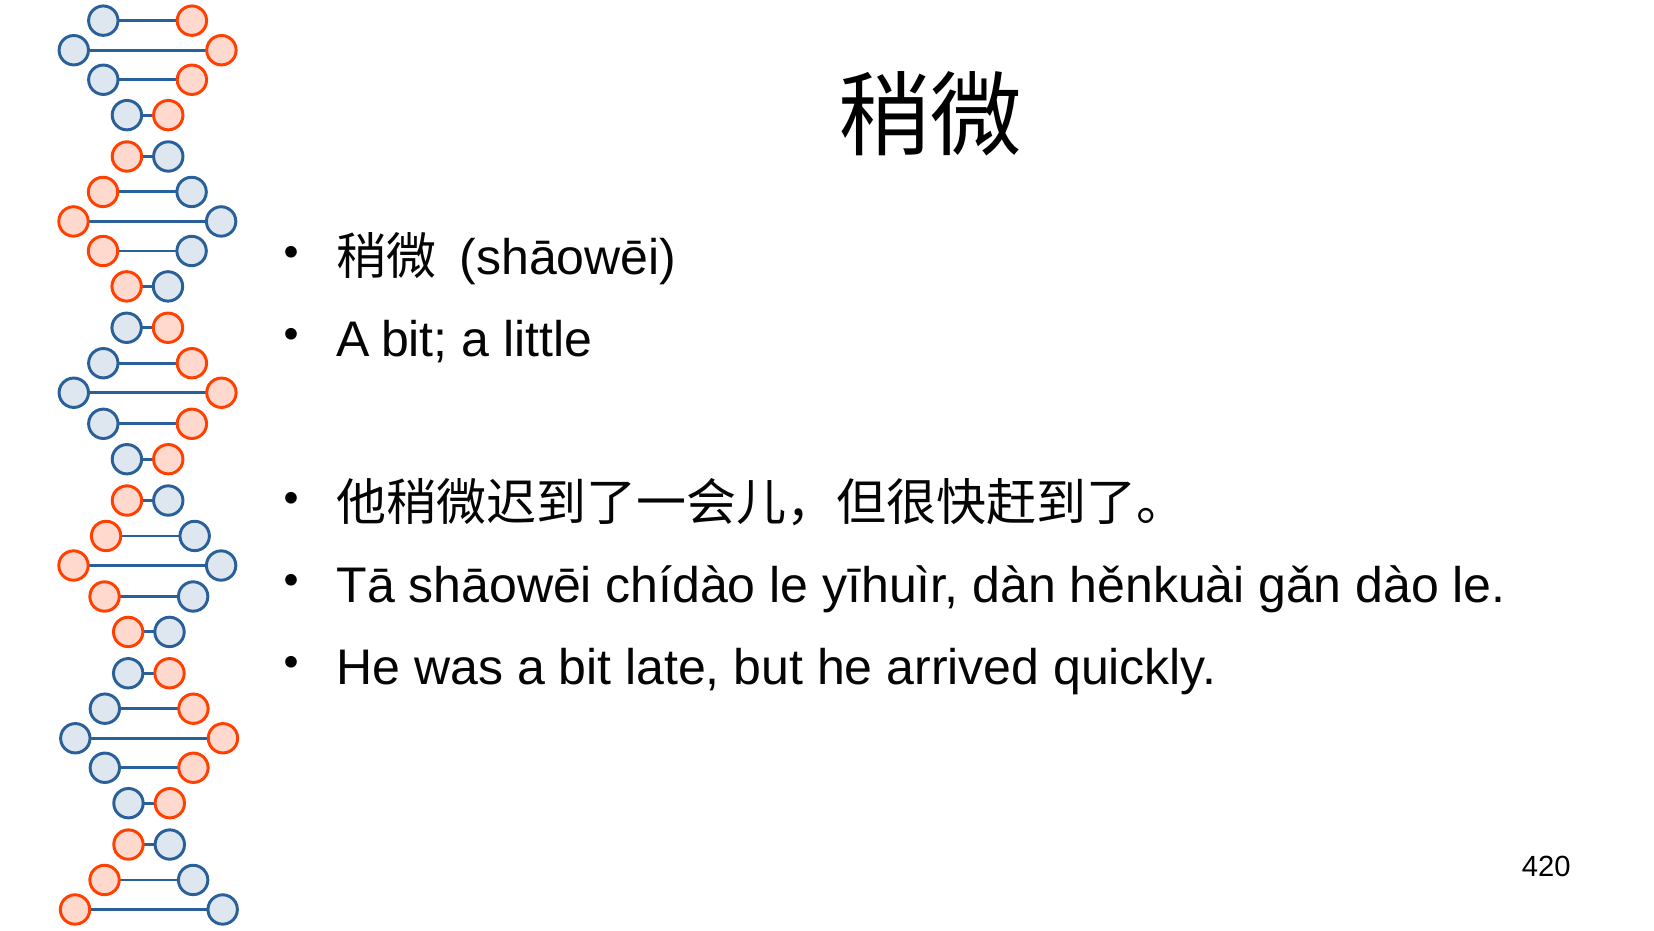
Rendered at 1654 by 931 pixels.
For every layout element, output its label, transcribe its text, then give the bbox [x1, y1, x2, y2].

title 稍微 [265, 35, 1595, 189]
list 稍微 (shāowēi) A bit; a little 他稍微迟到了一会儿，但很快赶到了。 Tā shāowēi chídào le yīhuìr, dàn hěnkuài gǎn dào le. He was a bit late, but he arrived quickly. [265, 224, 1595, 764]
